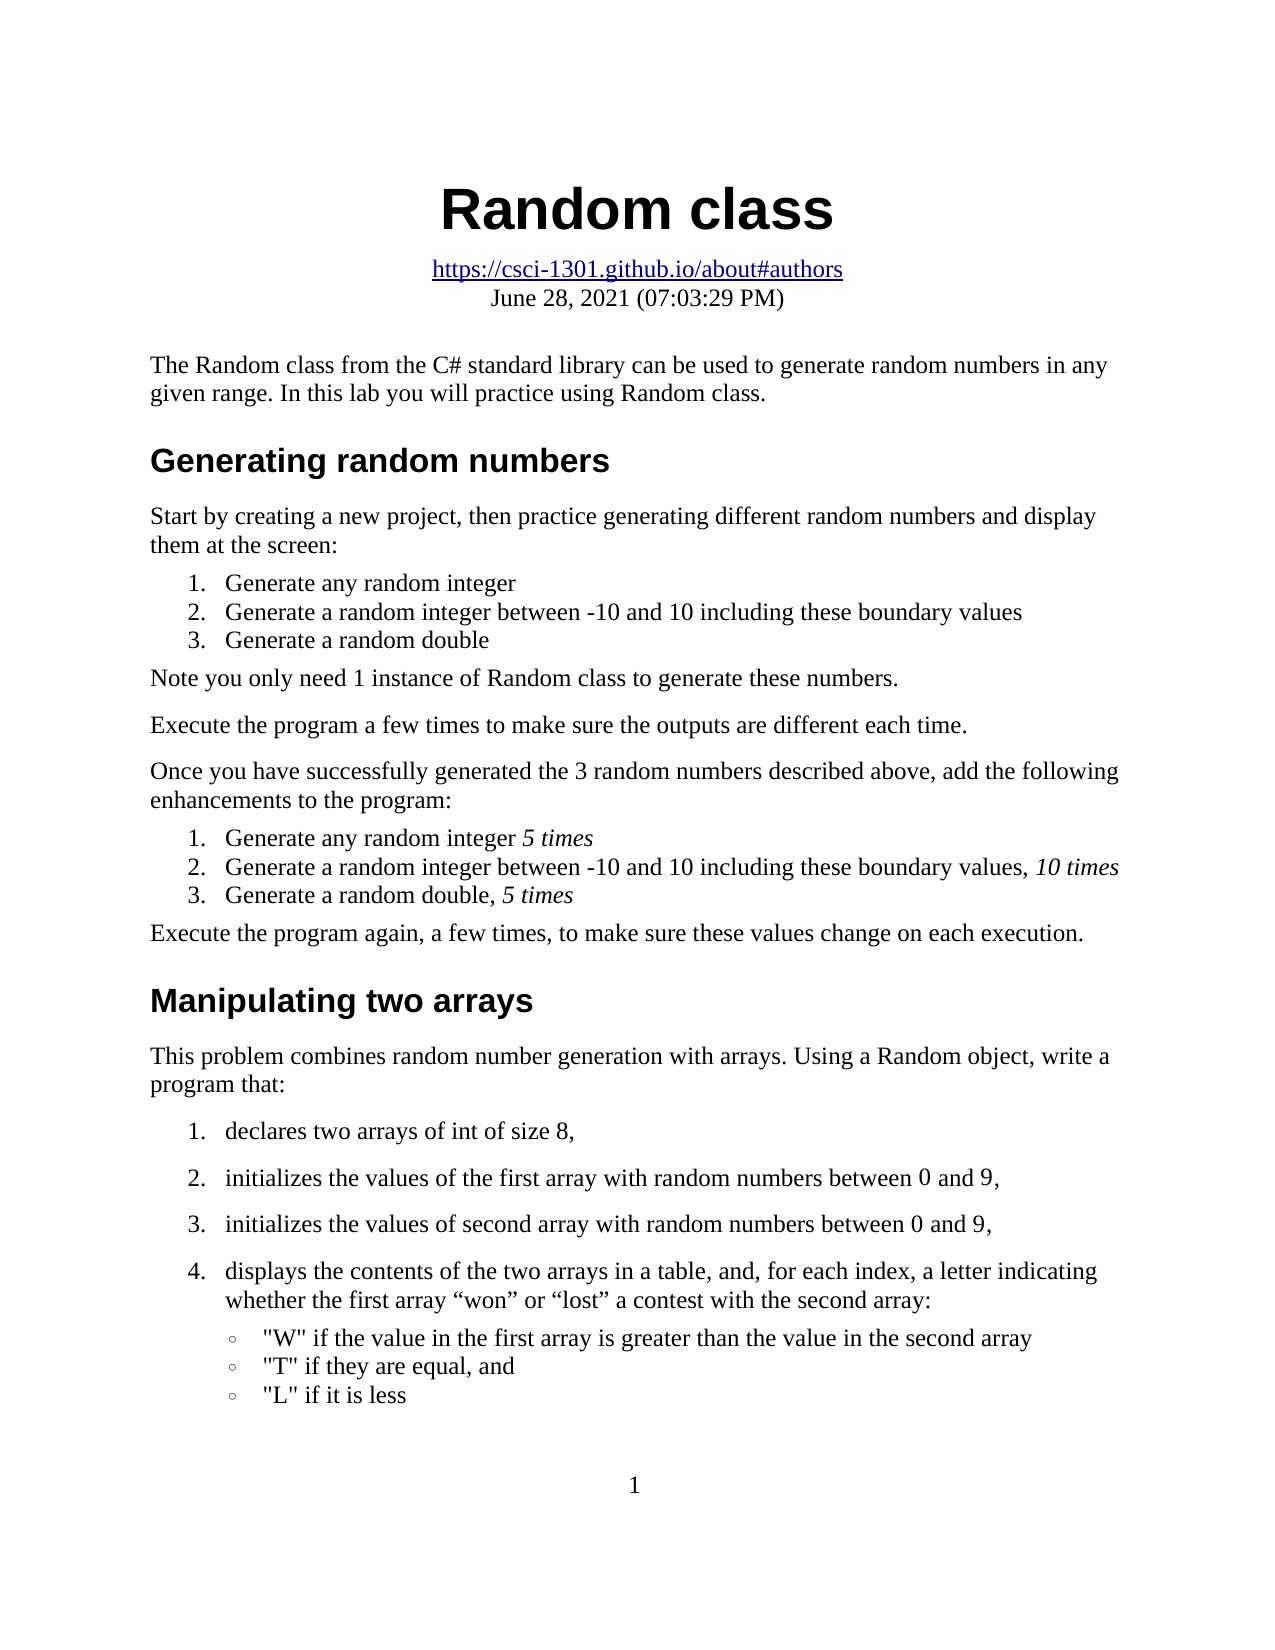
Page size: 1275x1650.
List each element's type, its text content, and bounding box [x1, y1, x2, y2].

text Start by creating a new project, then practice generating different random numbers and display them at the screen: [150, 501, 1125, 559]
list "L" if it is less [225, 1380, 1125, 1409]
title Random class [150, 175, 1125, 242]
list Generate any random integer 5 times [187, 823, 1125, 852]
text Note you only need 1 instance of Random class to generate these numbers. [150, 663, 1125, 692]
text Execute the program again, a few times, to make sure these values change on each execution. [150, 918, 1125, 947]
list declares two arrays of int of size 8, [187, 1116, 1125, 1145]
text The Random class from the C# standard library can be used to generate random numbers in any given range. In this lab you will practice using Random class. [150, 350, 1125, 407]
text This problem combines random number generation with arrays. Using a Random object, write a program that: [150, 1041, 1125, 1098]
text Once you have successfully generated the 3 random numbers described above, add the following enhancements to the program: [150, 756, 1125, 814]
list "T" if they are equal, and [225, 1351, 1125, 1380]
list displays the contents of the two arrays in a table, and, for each index, a letter indicating whether the first array “won” or “lost” a contest with the second array: [187, 1256, 1125, 1314]
list Generate a random double, 5 times [187, 880, 1125, 909]
subtitle Manipulating two arrays [150, 981, 1125, 1019]
text https://csci-1301.github.io/about#authors [150, 254, 1125, 283]
list Generate a random integer between -10 and 10 including these boundary values [187, 597, 1125, 625]
list Generate a random double [187, 625, 1125, 654]
list initializes the values of the first array with random numbers between and , [187, 1163, 1125, 1192]
list initializes the values of second array with random numbers between and , [187, 1209, 1125, 1238]
list Generate any random integer [187, 568, 1125, 597]
subtitle Generating random numbers [150, 441, 1125, 480]
text Execute the program a few times to make sure the outputs are different each time. [150, 710, 1125, 738]
list Generate a random integer between -10 and 10 including these boundary values, 10 times [187, 852, 1125, 880]
list "W" if the value in the first array is greater than the value in the second array [225, 1323, 1125, 1351]
text June 28, 2021 (07:03:29 PM) [150, 283, 1125, 312]
